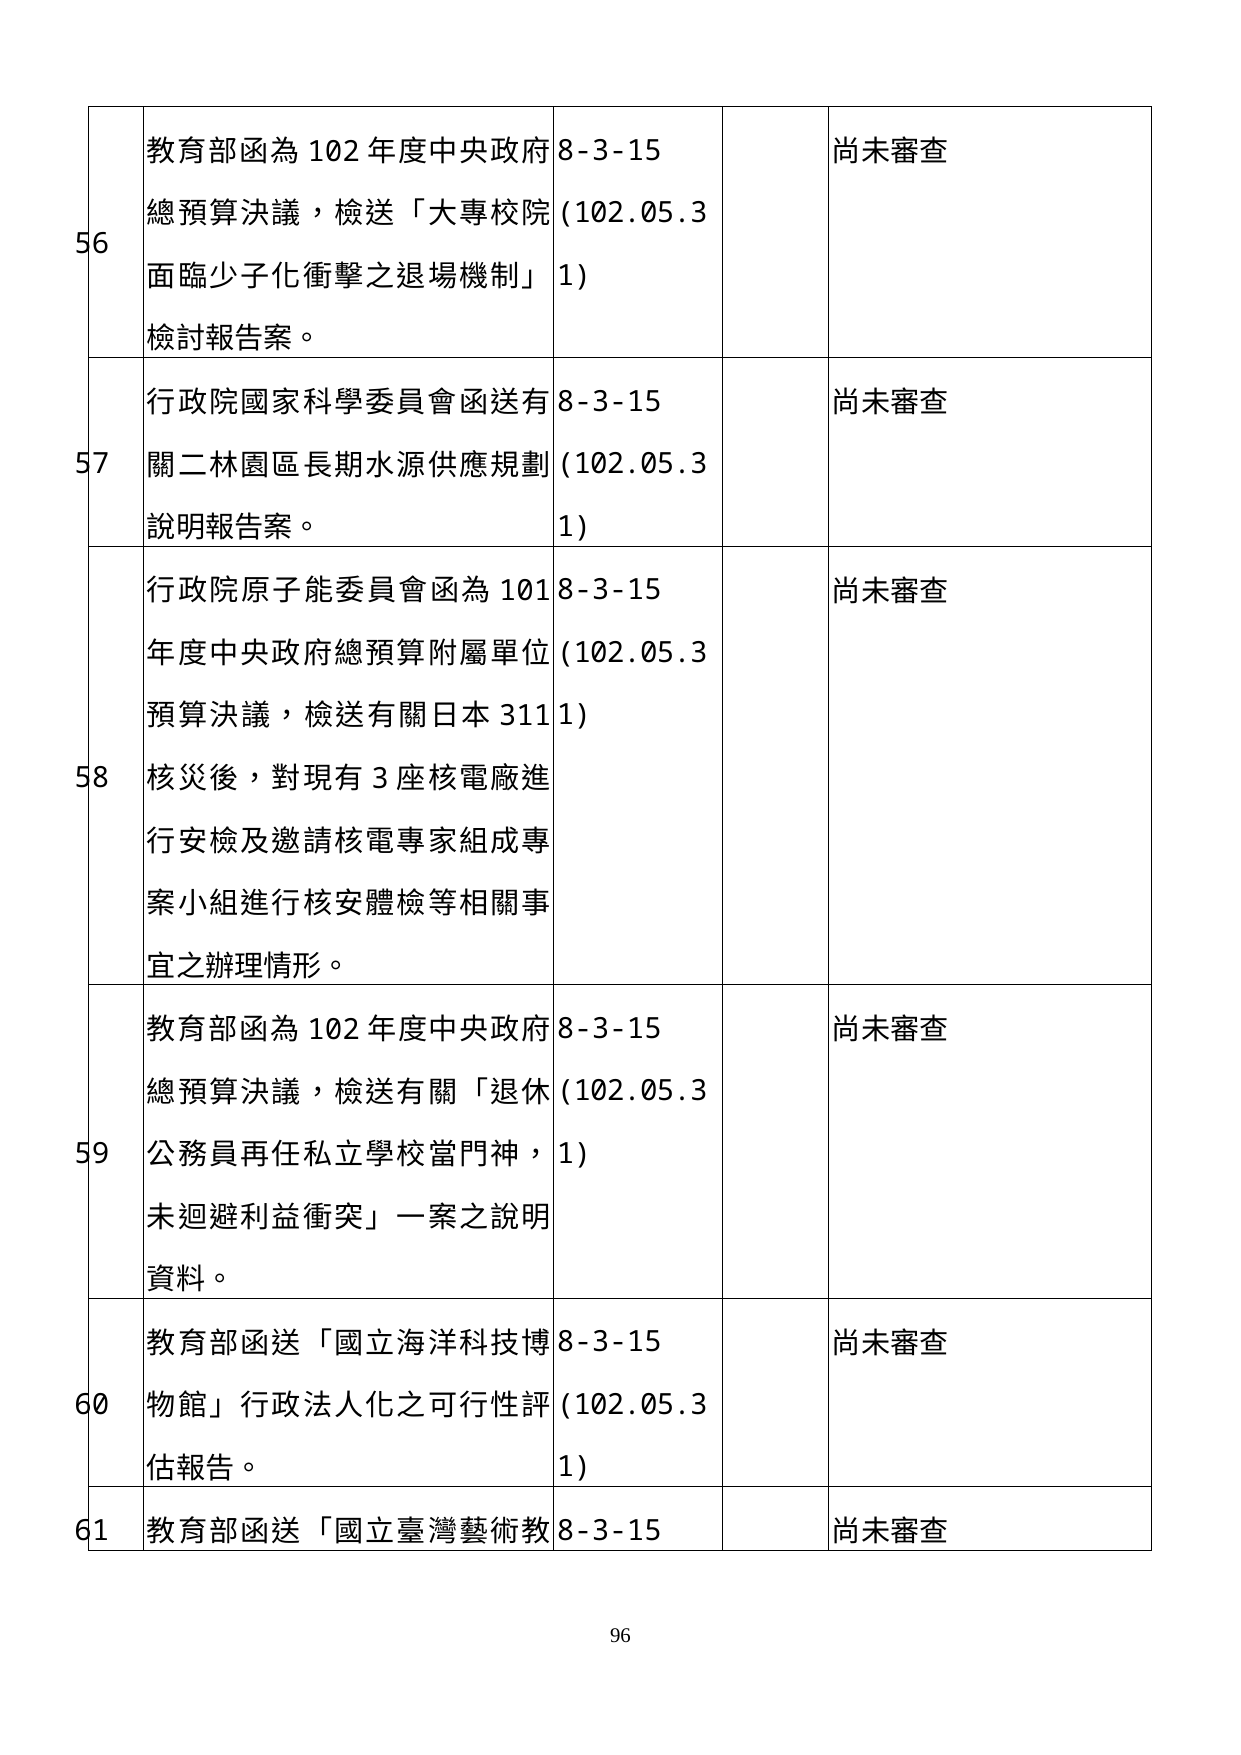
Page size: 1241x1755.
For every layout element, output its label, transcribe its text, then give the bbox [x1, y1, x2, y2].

table_cell [89, 985, 143, 1298]
table_cell [723, 1487, 828, 1550]
table_cell [723, 107, 828, 357]
table_cell 尚未審查 [829, 107, 1151, 357]
table_cell 尚未審查 [829, 1299, 1151, 1486]
table_cell 尚未審查 [829, 358, 1151, 546]
table_cell 8-3-15 (102.05.31) [554, 985, 722, 1298]
table_cell 8-3-15 (102.05.31) [554, 107, 722, 357]
table_cell 教育部函為102年度中央政府總預算決議，檢送「大專校院面臨少子化衝擊之退場機制」檢討報告案。 [144, 107, 553, 357]
table_cell [89, 1299, 143, 1486]
table_cell 尚未審查 [829, 547, 1151, 984]
table_cell 行政院國家科學委員會函送有關二林園區長期水源供應規劃說明報告案。 [144, 358, 553, 546]
table_cell 8-3-15 [554, 1487, 722, 1550]
table_cell [723, 1299, 828, 1486]
table_cell 教育部函送「國立臺灣藝術教 [144, 1487, 553, 1550]
table_cell 尚未審查 [829, 985, 1151, 1298]
table_cell 教育部函送「國立海洋科技博物館」行政法人化之可行性評估報告。 [144, 1299, 553, 1486]
table_cell 尚未審查 [829, 1487, 1151, 1550]
table_cell 8-3-15 (102.05.31) [554, 358, 722, 546]
table_cell [89, 547, 143, 984]
table_cell [723, 547, 828, 984]
table_cell 行政院原子能委員會函為101年度中央政府總預算附屬單位預算決議，檢送有關日本311核災後，對現有3座核電廠進行安檢及邀請核電專家組成專案小組進行核安體檢等相關事宜之辦理情形。 [144, 547, 553, 984]
table_cell 教育部函為102年度中央政府總預算決議，檢送有關「退休公務員再任私立學校當門神，未迴避利益衝突」一案之說明資料。 [144, 985, 553, 1298]
table_cell [89, 358, 143, 546]
table_cell [723, 985, 828, 1298]
table_cell [723, 358, 828, 546]
table_cell [89, 1487, 143, 1550]
table_cell [89, 107, 143, 357]
table_cell 8-3-15 (102.05.31) [554, 547, 722, 984]
table_cell 8-3-15 (102.05.31) [554, 1299, 722, 1486]
